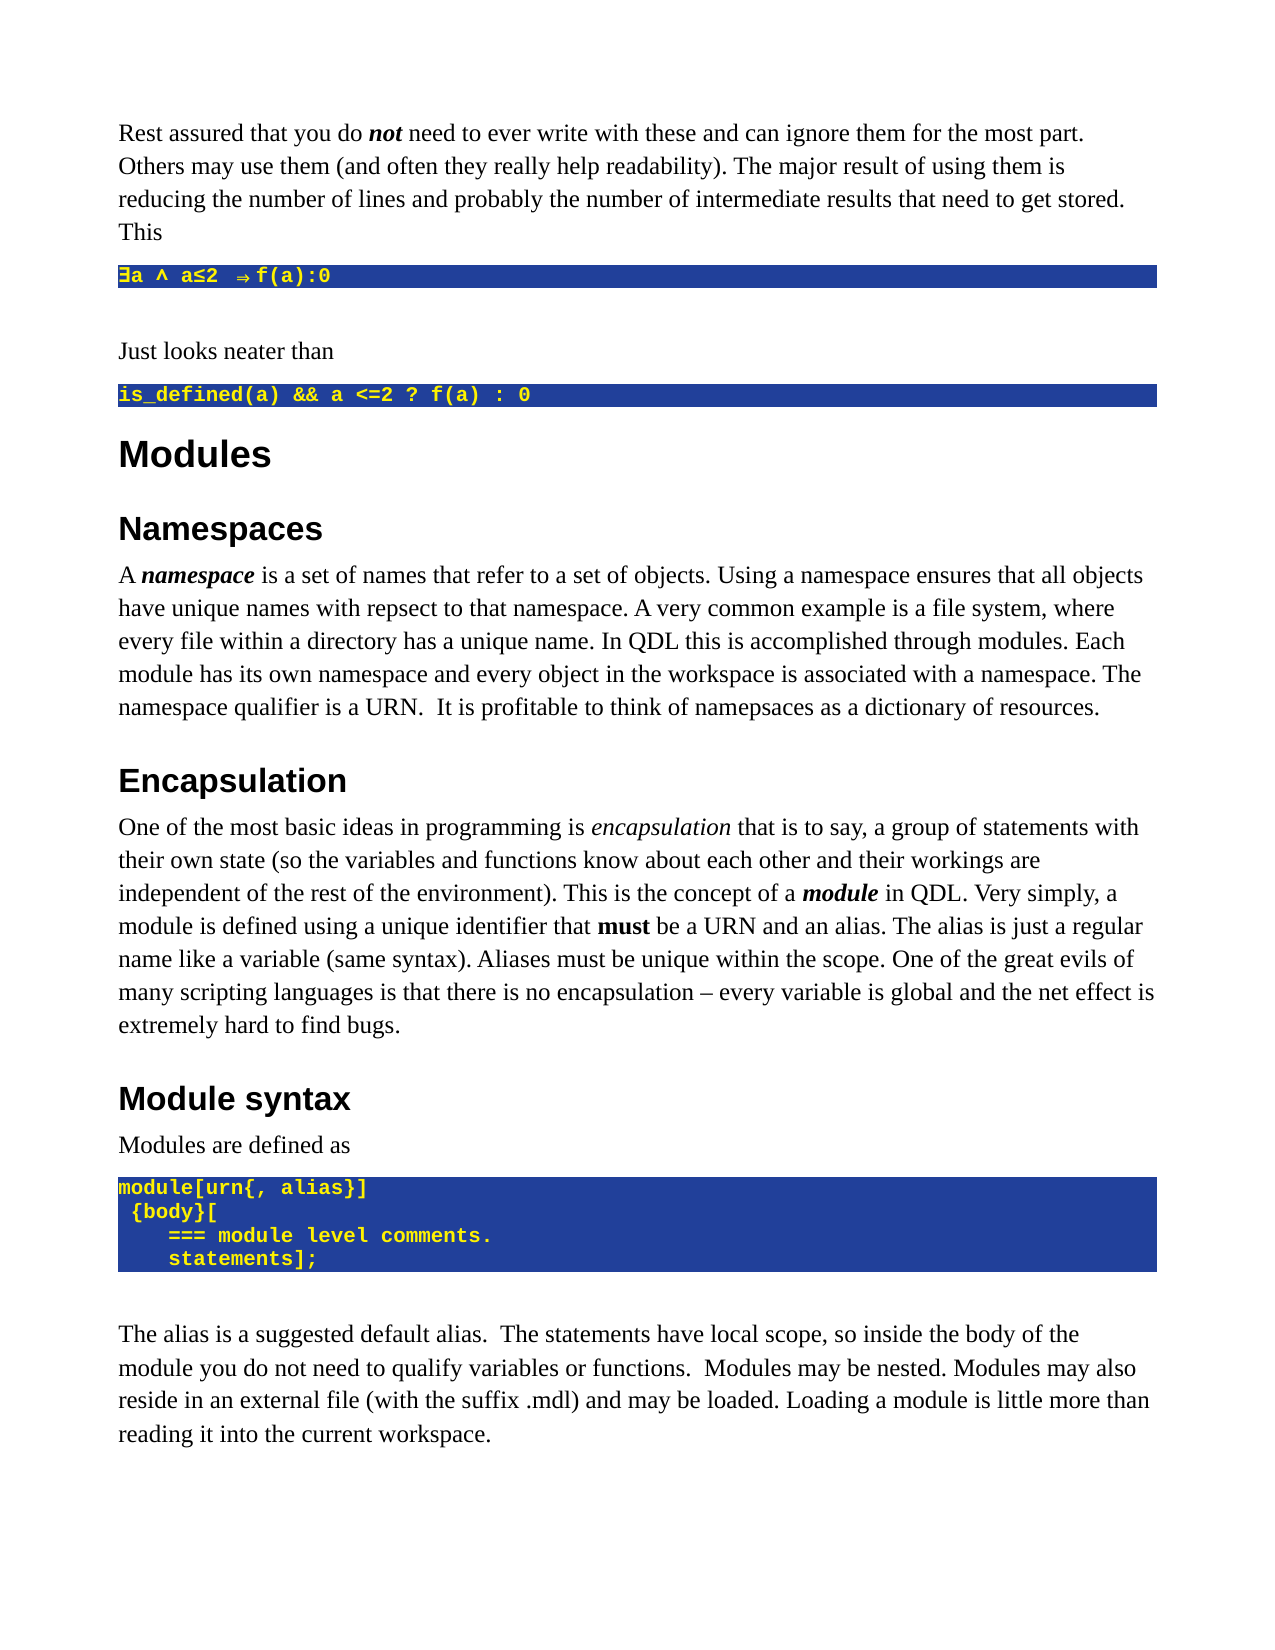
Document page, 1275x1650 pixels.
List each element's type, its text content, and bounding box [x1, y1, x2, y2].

text Just looks neater than [118, 336, 1157, 365]
text ∃a ∧ a≤2 ⇒f(a):0 [118, 265, 1157, 288]
text A namespace is a set of names that refer to a set of objects. Using a namespace ensures that all objects have unique names with repsect to that namespace. A very common example is a file system, where every file within a directory has a unique name. In QDL this is accomplished through modules. Each module has its own namespace and every object in the workspace is associated with a namespace. The namespace qualifier is a URN. It is profitable to think of namepsaces as a dictionary of resources. [118, 560, 1157, 721]
subtitle Namespaces [118, 509, 1157, 548]
text The alias is a suggested default alias. The statements have local scope, so inside the body of the module you do not need to qualify variables or functions. Modules may be nested. Modules may also reside in an external file (with the suffix .mdl) and may be loaded. Loading a module is little more than reading it into the current workspace. [118, 1319, 1157, 1447]
subtitle Encapsulation [118, 761, 1157, 799]
text One of the most basic ideas in programming is encapsulation that is to say, a group of statements with their own state (so the variables and functions know about each other and their workings are independent of the rest of the environment). This is the concept of a module in QDL. Very simply, a module is defined using a unique identifier that must be a URN and an alias. The alias is just a regular name like a variable (same syntax). Aliases must be unique within the scope. One of the great evils of many scripting languages is that there is no encapsulation – every variable is global and the net effect is extremely hard to find bugs. [118, 812, 1157, 1039]
subtitle Module syntax [118, 1079, 1157, 1117]
text {body}[ [118, 1201, 1157, 1225]
text module[urn{, alias}] [118, 1177, 1157, 1201]
text Modules are defined as [118, 1130, 1157, 1158]
subtitle Modules [118, 432, 1157, 476]
text is_defined(a) && a <=2 ? f(a) : 0 [118, 384, 1157, 407]
text Rest assured that you do not need to ever write with these and can ignore them for the most part. Others may use them (and often they really help readability). The major result of using them is reducing the number of lines and probably the number of intermediate results that need to get stored. This [118, 118, 1157, 246]
text === module level comments. [118, 1225, 1157, 1248]
text statements]; [118, 1248, 1157, 1272]
